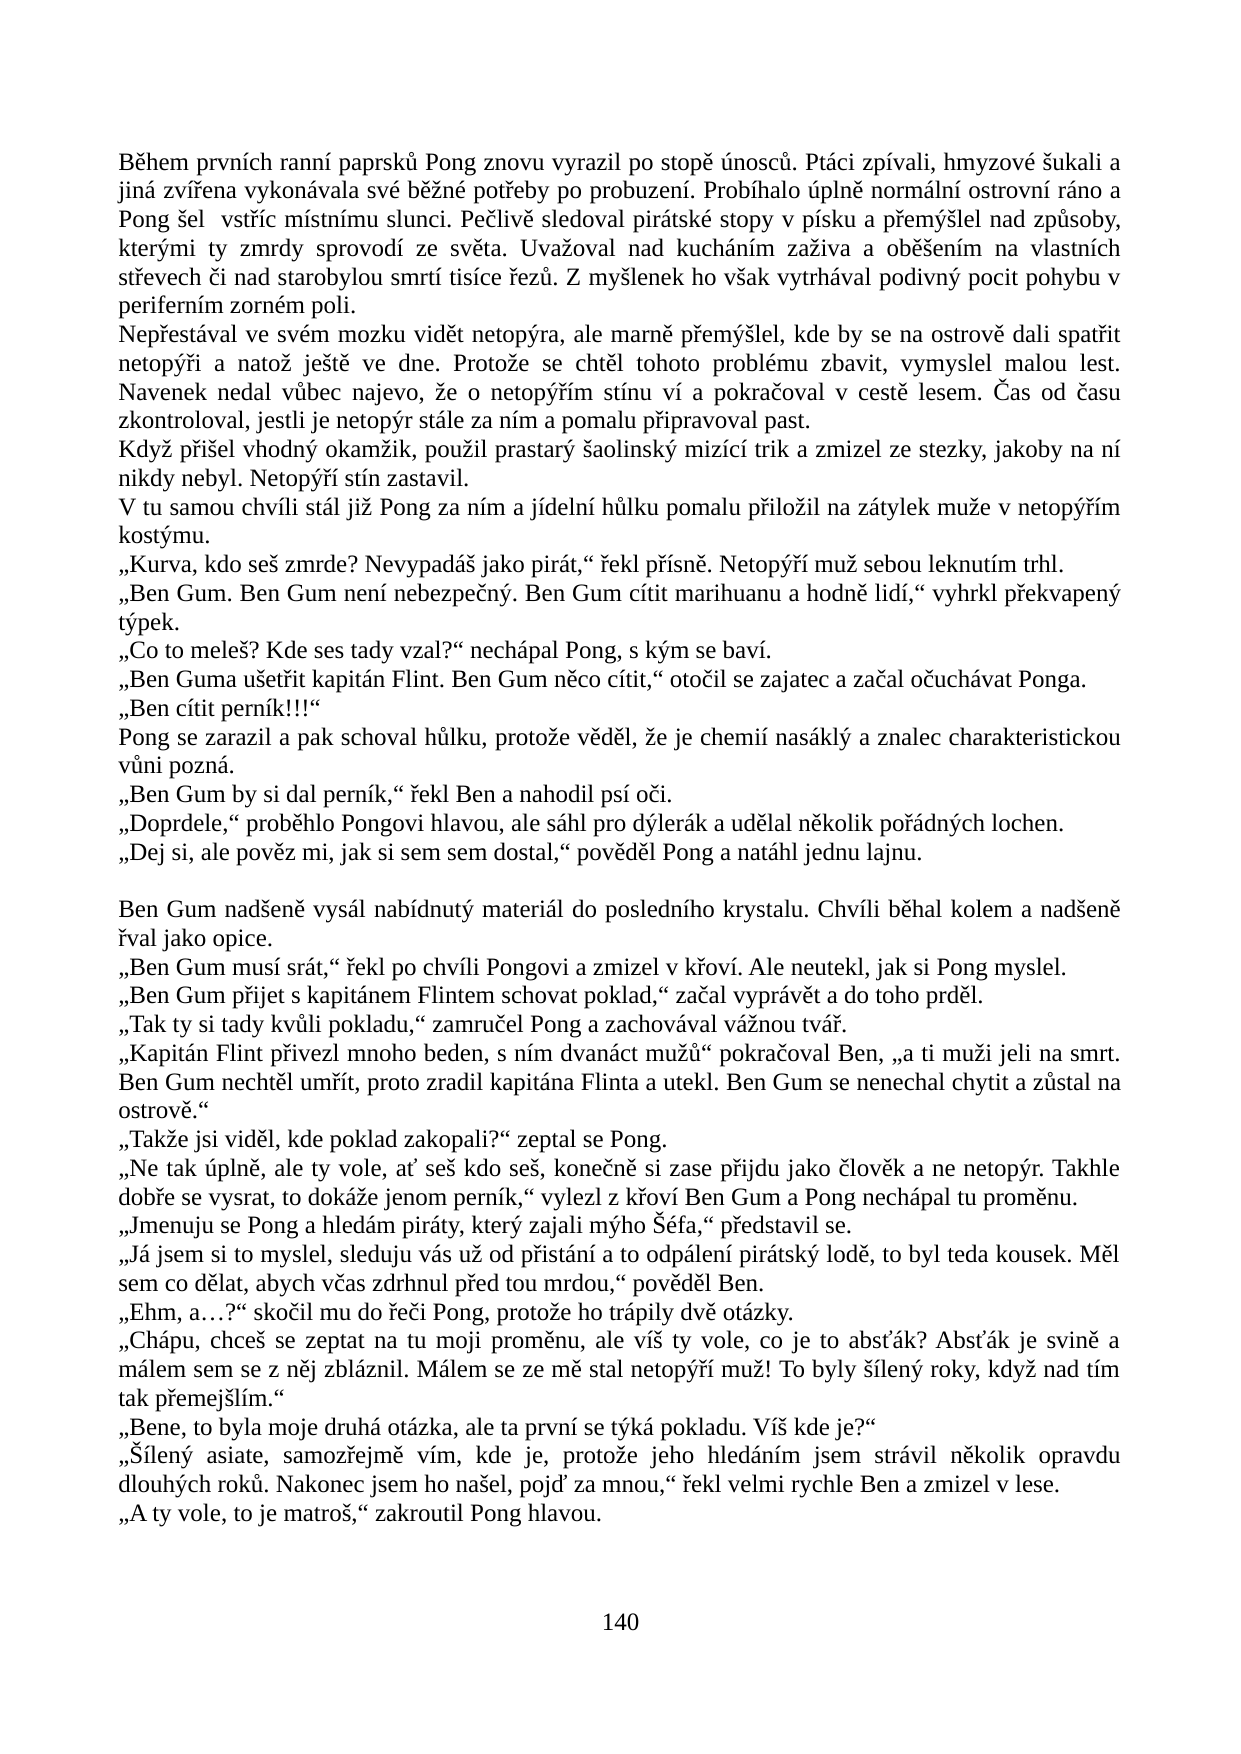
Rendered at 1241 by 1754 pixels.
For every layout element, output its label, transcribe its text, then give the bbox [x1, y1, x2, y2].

text „Jmenuju se Pong a hledám piráty, který zajali mýho Šéfa,“ představil se. [118, 1211, 1122, 1239]
text „Doprdele,“ proběhlo Pongovi hlavou, ale sáhl pro dýlerák a udělal několik pořádných lochen. [118, 808, 1122, 837]
text „Takže jsi viděl, kde poklad zakopali?“ zeptal se Pong. [118, 1124, 1122, 1153]
text Když přišel vhodný okamžik, použil prastarý šaolinský mizící trik a zmizel ze stezky, jakoby na ní nikdy nebyl. Netopýří stín zastavil. [118, 434, 1122, 492]
text „Ehm, a…?“ skočil mu do řeči Pong, protože ho trápily dvě otázky. [118, 1297, 1122, 1326]
text „Tak ty si tady kvůli pokladu,“ zamručel Pong a zachovával vážnou tvář. [118, 1009, 1122, 1038]
text Pong se zarazil a pak schoval hůlku, protože věděl, že je chemií nasáklý a znalec charakteristickou vůni pozná. [118, 722, 1122, 779]
text „Ne tak úplně, ale ty vole, ať seš kdo seš, konečně si zase přijdu jako člověk a ne netopýr. Takhle dobře se vysrat, to dokáže jenom perník,“ vylezl z křoví Ben Gum a Pong nechápal tu proměnu. [118, 1153, 1122, 1211]
text „Co to meleš? Kde ses tady vzal?“ nechápal Pong, s kým se baví. [118, 636, 1122, 664]
text „Šílený asiate, samozřejmě vím, kde je, protože jeho hledáním jsem strávil několik opravdu dlouhých roků. Nakonec jsem ho našel, pojď za mnou,“ řekl velmi rychle Ben a zmizel v lese. [118, 1441, 1122, 1498]
text „Ben Gum by si dal perník,“ řekl Ben a nahodil psí oči. [118, 779, 1122, 808]
text „Kurva, kdo seš zmrde? Nevypadáš jako pirát,“ řekl přísně. Netopýří muž sebou leknutím trhl. [118, 549, 1122, 578]
text „Ben Gum přijet s kapitánem Flintem schovat poklad,“ začal vyprávět a do toho prděl. [118, 981, 1122, 1009]
text Během prvních ranní paprsků Pong znovu vyrazil po stopě únosců. Ptáci zpívali, hmyzové šukali a jiná zvířena vykonávala své běžné potřeby po probuzení. Probíhalo úplně normální ostrovní ráno a Pong šel vstříc místnímu slunci. Pečlivě sledoval pirátské stopy v písku a přemýšlel nad způsoby, kterými ty zmrdy sprovodí ze světa. Uvažoval nad kucháním zaživa a oběšením na vlastních střevech či nad starobylou smrtí tisíce řezů. Z myšlenek ho však vytrhával podivný pocit pohybu v periferním zorném poli. [118, 147, 1122, 319]
text Nepřestával ve svém mozku vidět netopýra, ale marně přemýšlel, kde by se na ostrově dali spatřit netopýři a natož ještě ve dne. Protože se chtěl tohoto problému zbavit, vymyslel malou lest. Navenek nedal vůbec najevo, že o netopýřím stínu ví a pokračoval v cestě lesem. Čas od času zkontroloval, jestli je netopýr stále za ním a pomalu připravoval past. [118, 319, 1122, 434]
text „Ben cítit perník!!!“ [118, 693, 1122, 722]
text „Ben Guma ušetřit kapitán Flint. Ben Gum něco cítit,“ otočil se zajatec a začal očuchávat Ponga. [118, 664, 1122, 693]
text Ben Gum nadšeně vysál nabídnutý materiál do posledního krystalu. Chvíli běhal kolem a nadšeně řval jako opice. [118, 894, 1122, 952]
text „Ben Gum musí srát,“ řekl po chvíli Pongovi a zmizel v křoví. Ale neutekl, jak si Pong myslel. [118, 952, 1122, 981]
text „A ty vole, to je matroš,“ zakroutil Pong hlavou. [118, 1498, 1122, 1527]
text „Ben Gum. Ben Gum není nebezpečný. Ben Gum cítit marihuanu a hodně lidí,“ vyhrkl překvapený týpek. [118, 578, 1122, 636]
text „Dej si, ale pověz mi, jak si sem sem dostal,“ pověděl Pong a natáhl jednu lajnu. [118, 837, 1122, 866]
text „Kapitán Flint přivezl mnoho beden, s ním dvanáct mužů“ pokračoval Ben, „a ti muži jeli na smrt. Ben Gum nechtěl umřít, proto zradil kapitána Flinta a utekl. Ben Gum se nenechal chytit a zůstal na ostrově.“ [118, 1038, 1122, 1124]
text V tu samou chvíli stál již Pong za ním a jídelní hůlku pomalu přiložil na zátylek muže v netopýřím kostýmu. [118, 492, 1122, 549]
text „Já jsem si to myslel, sleduju vás už od přistání a to odpálení pirátský lodě, to byl teda kousek. Měl sem co dělat, abych včas zdrhnul před tou mrdou,“ pověděl Ben. [118, 1239, 1122, 1297]
text „Chápu, chceš se zeptat na tu moji proměnu, ale víš ty vole, co je to absťák? Absťák je svině a málem sem se z něj zbláznil. Málem se ze mě stal netopýří muž! To byly šílený roky, když nad tím tak přemejšlím.“ [118, 1326, 1122, 1412]
text „Bene, to byla moje druhá otázka, ale ta první se týká pokladu. Víš kde je?“ [118, 1412, 1122, 1441]
